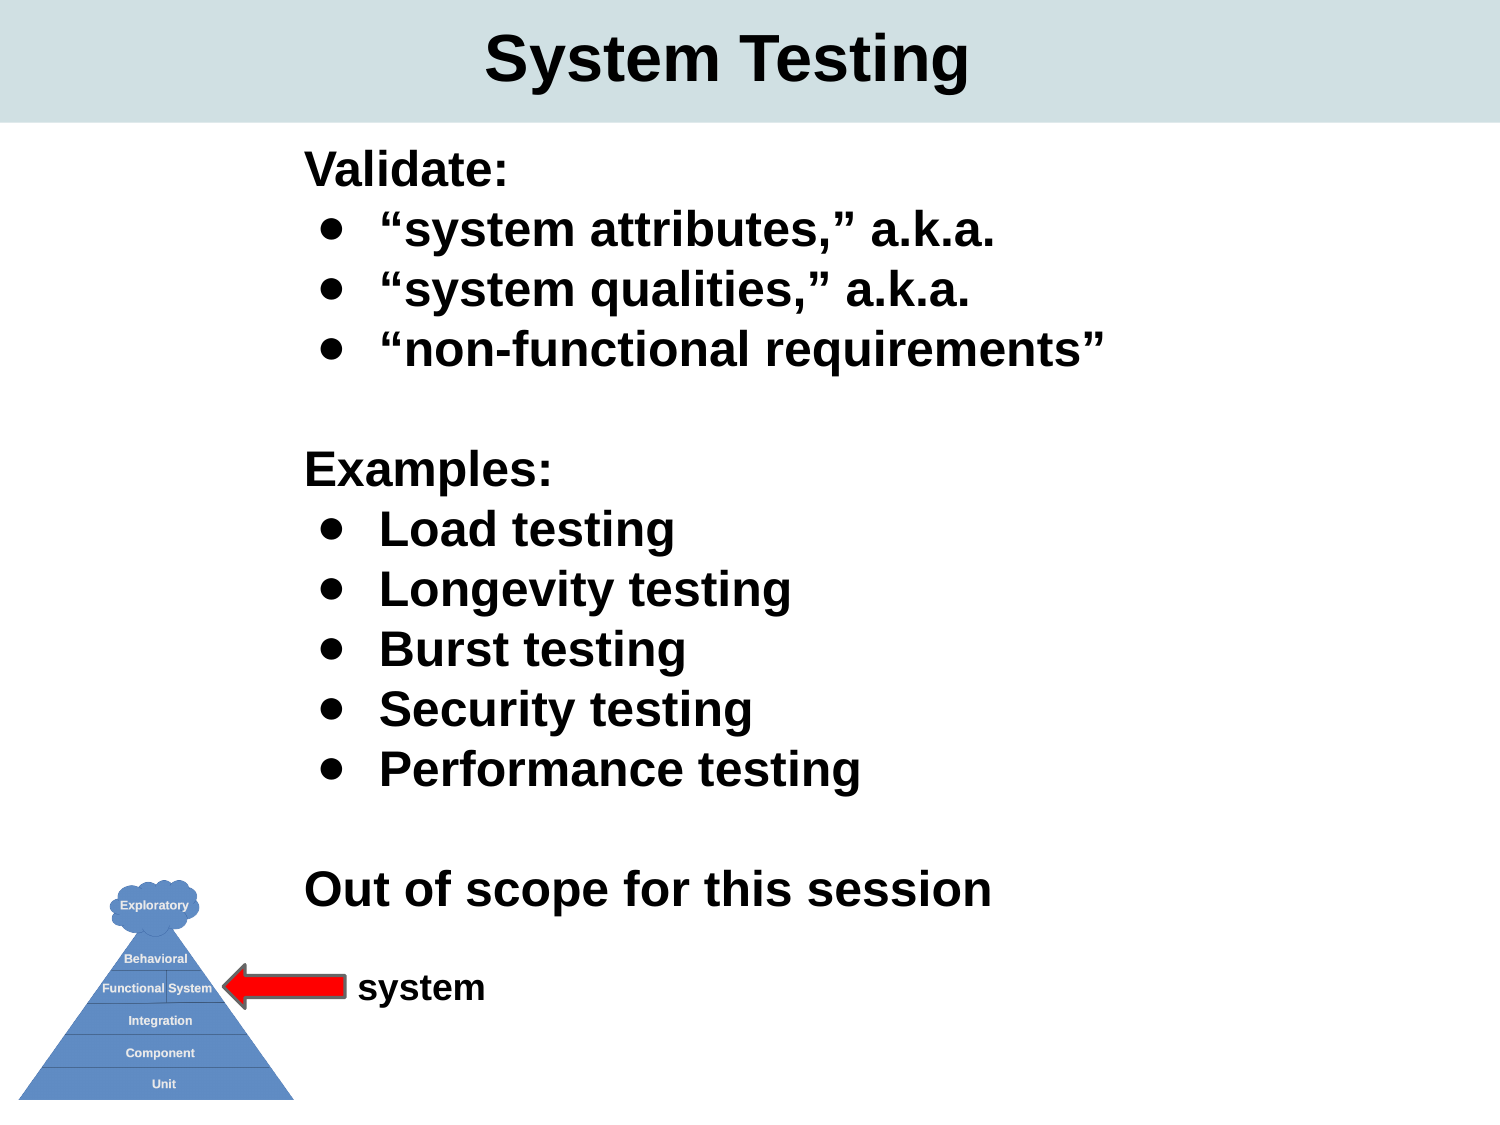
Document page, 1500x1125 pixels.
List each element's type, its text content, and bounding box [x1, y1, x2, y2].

picture [18, 880, 294, 1100]
text_box Validate: “system attributes,” a.k.a. “system qualities,” a.k.a. “non-functional requirements” Examples: Load testing Longevity testing Burst testing Security testing Performance testing Out of scope for this session [288, 121, 1335, 780]
text_box system [342, 948, 582, 1015]
text_box System Testing [0, 0, 1500, 123]
text_box [222, 964, 342, 1009]
